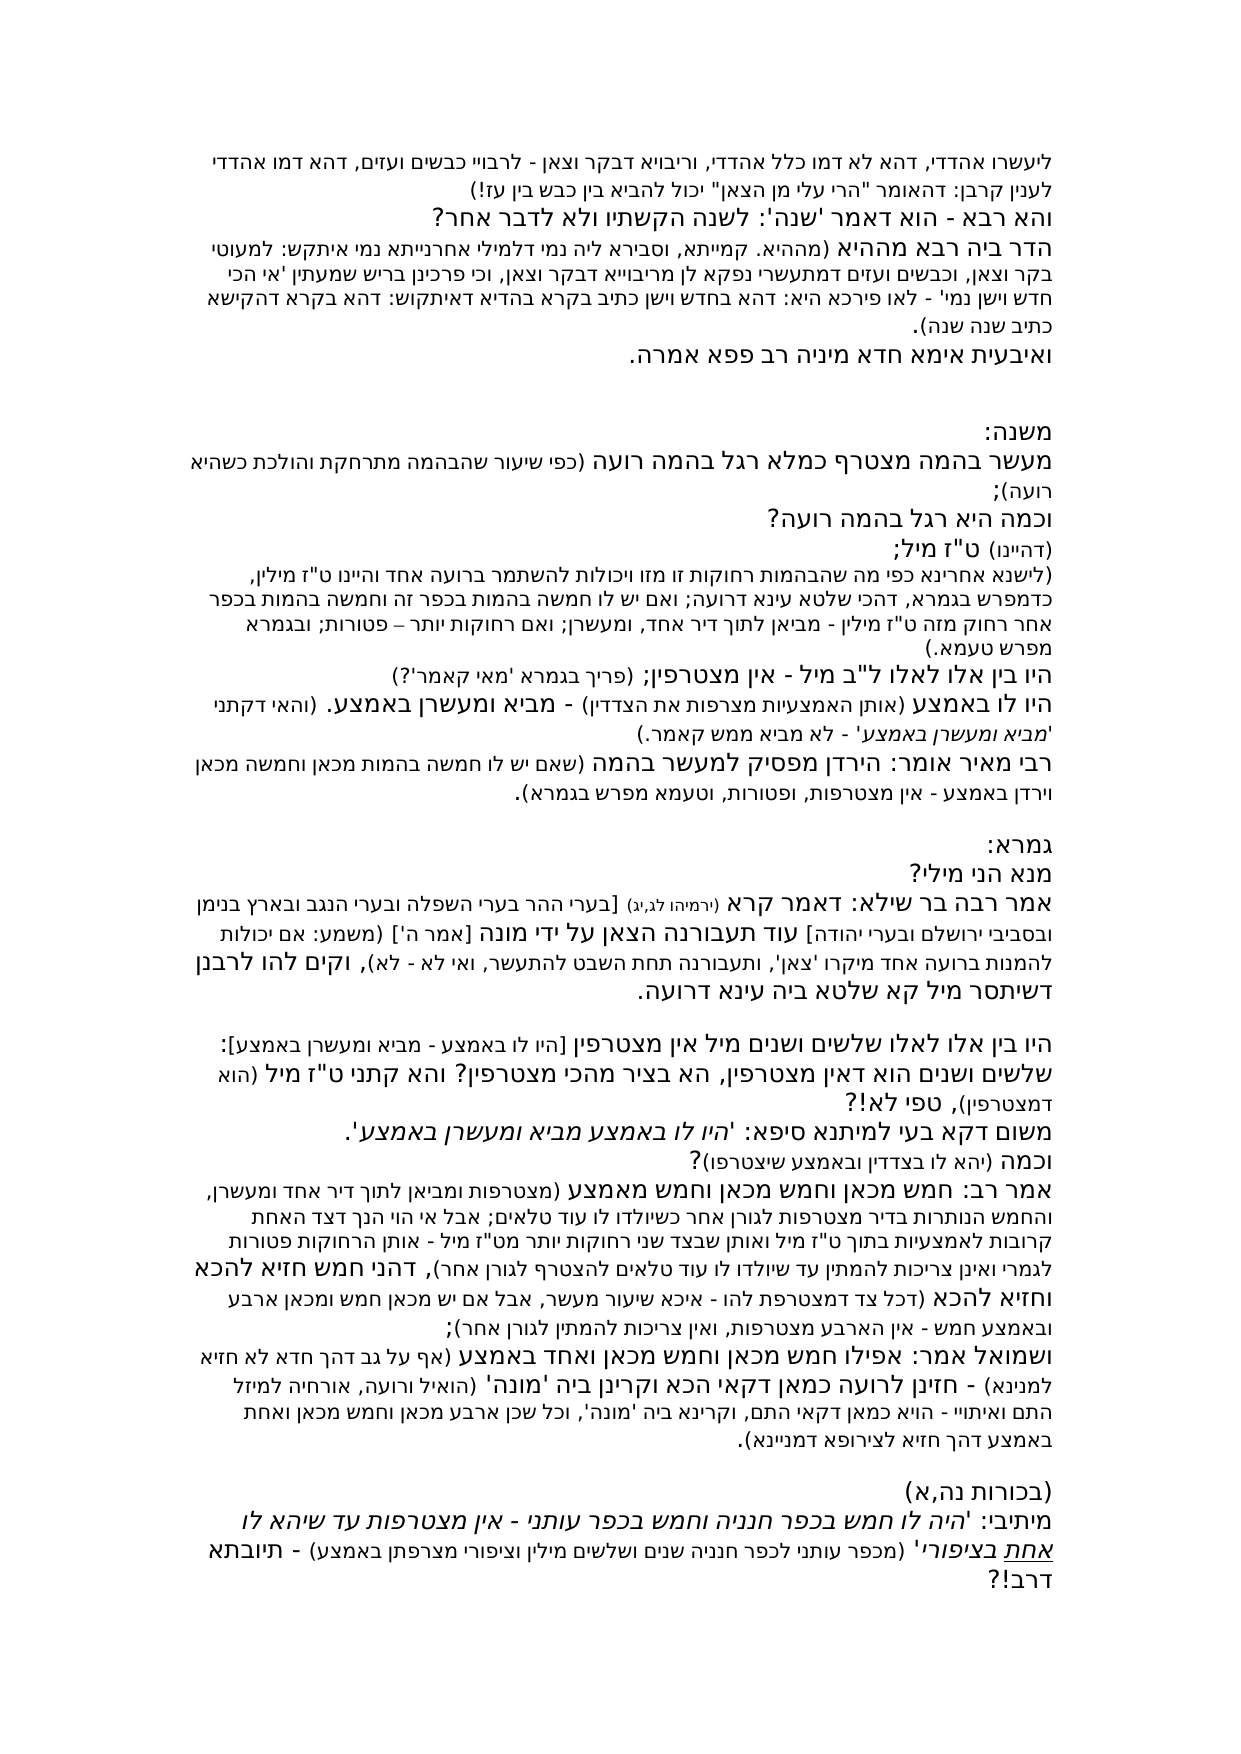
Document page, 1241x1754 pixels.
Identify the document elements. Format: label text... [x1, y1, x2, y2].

text רבי מאיר אומר: הירדן מפסיק למעשר בהמה (שאם יש לו חמשה בהמות מכאן וחמשה מכאן וירדן באמצע - אין מצטרפות, ופטורות, וטעמא מפרש בגמרא). [187, 748, 1053, 806]
text היו בין אלו לאלו שלשים ושנים מיל אין מצטרפין [היו לו באמצע - מביא ומעשרן באמצע]: [187, 1029, 1053, 1059]
text מנא הני מילי? [187, 859, 1053, 888]
text אמר רב: חמש מכאן וחמש מכאן וחמש מאמצע (מצטרפות ומביאן לתוך דיר אחד ומעשרן, והחמש הנותרות בדיר מצטרפות לגורן אחר כשיולדו לו עוד טלאים; אבל אי הוי הנך דצד האחת קרובות לאמצעיות בתוך ט"ז מיל ואותן שבצד שני רחוקות יותר מט"ז מיל - אותן הרחוקות פטורות לגמרי ואינן צריכות להמתין עד שיולדו לו עוד טלאים להצטרף לגורן אחר), דהני חמש חזיא להכא וחזיא להכא (דכל צד דמצטרפת להו - איכא שיעור מעשר, אבל אם יש מכאן חמש ומכאן ארבע ובאמצע חמש - אין הארבע מצטרפות, ואין צריכות להמתין לגורן אחר); [187, 1176, 1053, 1341]
text והא רבא - הוא דאמר 'שנה': לשנה הקשתיו ולא לדבר אחר? [187, 203, 1053, 233]
text (דהיינו) ט"ז מיל; [187, 534, 1053, 563]
text שלשים ושנים הוא דאין מצטרפין, הא בציר מהכי מצטרפין? והא קתני ט"ז מיל (הוא דמצטרפין), טפי לא!? [187, 1059, 1053, 1117]
text משנה: [187, 417, 1053, 446]
text וכמה היא רגל בהמה רועה? [187, 504, 1053, 534]
text גמרא: [187, 830, 1053, 859]
text הדר ביה רבא מההיא (מההיא. קמייתא, וסבירא ליה נמי דלמילי אחרנייתא נמי איתקש: למעוטי בקר וצאן, וכבשים ועזים דמתעשרי נפקא לן מריבוייא דבקר וצאן, וכי פרכינן בריש שמעתין 'אי הכי חדש וישן נמי' - לאו פירכא היא: דהא בחדש וישן כתיב בקרא בהדיא דאיתקוש: דהא בקרא דהקישא כתיב שנה שנה). [187, 233, 1053, 340]
text וכמה (יהא לו בצדדין ובאמצע שיצטרפו)? [187, 1146, 1053, 1176]
text מעשר בהמה מצטרף כמלא רגל בהמה רועה (כפי שיעור שהבהמה מתרחקת והולכת כשהיא רועה); [187, 446, 1053, 504]
text מיתיבי: 'היה לו חמש בכפר חנניה וחמש בכפר עותני - אין מצטרפות עד שיהא לו אחת בציפורי' (מכפר עותני לכפר חנניה שנים ושלשים מילין וציפורי מצרפתן באמצע) - תיובתא דרב!? [187, 1506, 1053, 1594]
text ואיבעית אימא חדא מיניה רב פפא אמרה. [187, 340, 1053, 369]
text (בכורות נה,א) [187, 1477, 1053, 1506]
text ושמואל אמר: אפילו חמש מכאן וחמש מכאן ואחד באמצע (אף על גב דהך חדא לא חזיא למנינא) - חזינן לרועה כמאן דקאי הכא וקרינן ביה 'מונה' (הואיל ורועה, אורחיה למיזל התם ואיתויי - הויא כמאן דקאי התם, וקרינא ביה 'מונה', וכל שכן ארבע מכאן וחמש מכאן ואחת באמצע דהך חזיא לצירופא דמניינא). [187, 1341, 1053, 1453]
text היו בין אלו לאלו ל"ב מיל - אין מצטרפין; (פריך בגמרא 'מאי קאמר'?) [187, 660, 1053, 689]
text ליעשרו אהדדי, דהא לא דמו כלל אהדדי, וריבויא דבקר וצאן - לרבויי כבשים ועזים, דהא דמו אהדדי לענין קרבן: דהאומר "הרי עלי מן הצאן" יכול להביא בין כבש בין עז!) [187, 150, 1053, 203]
text משום דקא בעי למיתנא סיפא: 'היו לו באמצע מביא ומעשרן באמצע'. [187, 1117, 1053, 1146]
text אמר רבה בר שילא: דאמר קרא (ירמיהו לג,יג) [בערי ההר בערי השפלה ובערי הנגב ובארץ בנימן ובסביבי ירושלם ובערי יהודה] עוד תעבורנה הצאן על ידי מונה [אמר ה'] (משמע: אם יכולות להמנות ברועה אחד מיקרו 'צאן', ותעבורנה תחת השבט להתעשר, ואי לא - לא), וקים להו לרבנן דשיתסר מיל קא שלטא ביה עינא דרועה. [187, 888, 1053, 1006]
text (לישנא אחרינא כפי מה שהבהמות רחוקות זו מזו ויכולות להשתמר ברועה אחד והיינו ט"ז מילין, כדמפרש בגמרא, דהכי שלטא עינא דרועה; ואם יש לו חמשה בהמות בכפר זה וחמשה בהמות בכפר אחר רחוק מזה ט"ז מילין - מביאן לתוך דיר אחד, ומעשרן; ואם רחוקות יותר – פטורות; ובגמרא מפרש טעמא.) [187, 563, 1053, 660]
text היו לו באמצע (אותן האמצעיות מצרפות את הצדדין) - מביא ומעשרן באמצע. (והאי דקתני 'מביא ומעשרן באמצע' - לא מביא ממש קאמר.) [187, 689, 1053, 748]
